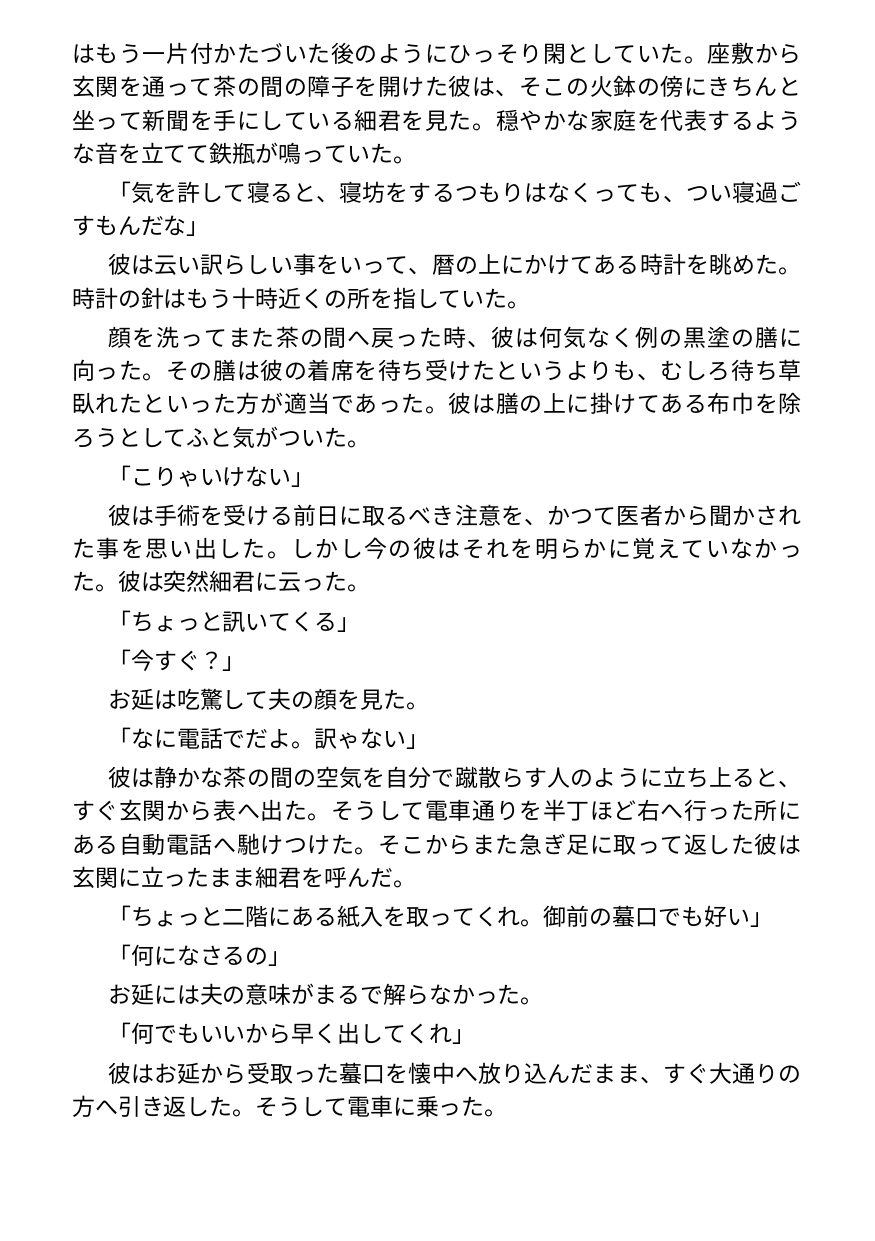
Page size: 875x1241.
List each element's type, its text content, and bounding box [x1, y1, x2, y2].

text 彼は云い訳らしい事をいって、暦の上にかけてある時計を眺めた。時計の針はもう十時近くの所を指していた。 [72, 247, 802, 314]
text 彼はお延から受取った蟇口を懐中へ放り込んだまま、すぐ大通りの方へ引き返した。そうして電車に乗った。 [72, 1056, 802, 1122]
text 「こりゃいけない」 [72, 458, 802, 492]
text 「気を許して寝ると、寝坊をするつもりはなくっても、つい寝過ごすもんだな」 [72, 175, 802, 241]
text 「今すぐ？」 [72, 642, 802, 676]
text 「ちょっと二階にある紙入を取ってくれ。御前の蟇口でも好い」 [72, 899, 802, 932]
text はもう一片付かたづいた後のようにひっそり閑としていた。座敷から玄関を通って茶の間の障子を開けた彼は、そこの火鉢の傍にきちんと坐って新聞を手にしている細君を見た。穏やかな家庭を代表するような音を立てて鉄瓶が鳴っていた。 [72, 36, 802, 169]
text お延は吃驚して夫の顔を見た。 [72, 682, 802, 715]
text お延には夫の意味がまるで解らなかった。 [72, 977, 802, 1010]
text 彼は手術を受ける前日に取るべき注意を、かつて医者から聞かされた事を思い出した。しかし今の彼はそれを明らかに覚えていなかった。彼は突然細君に云った。 [72, 498, 802, 597]
text 「何になさるの」 [72, 938, 802, 971]
text 「ちょっと訊いてくる」 [72, 603, 802, 637]
text 顔を洗ってまた茶の間へ戻った時、彼は何気なく例の黒塗の膳に向った。その膳は彼の着席を待ち受けたというよりも、むしろ待ち草臥れたといった方が適当であった。彼は膳の上に掛けてある布巾を除ろうとしてふと気がついた。 [72, 320, 802, 453]
text 「何でもいいから早く出してくれ」 [72, 1016, 802, 1049]
text 「なに電話でだよ。訳ゃない」 [72, 721, 802, 754]
text 彼は静かな茶の間の空気を自分で蹴散らす人のように立ち上ると、すぐ玄関から表へ出た。そうして電車通りを半丁ほど右へ行った所にある自動電話へ馳けつけた。そこからまた急ぎ足に取って返した彼は玄関に立ったまま細君を呼んだ。 [72, 760, 802, 893]
